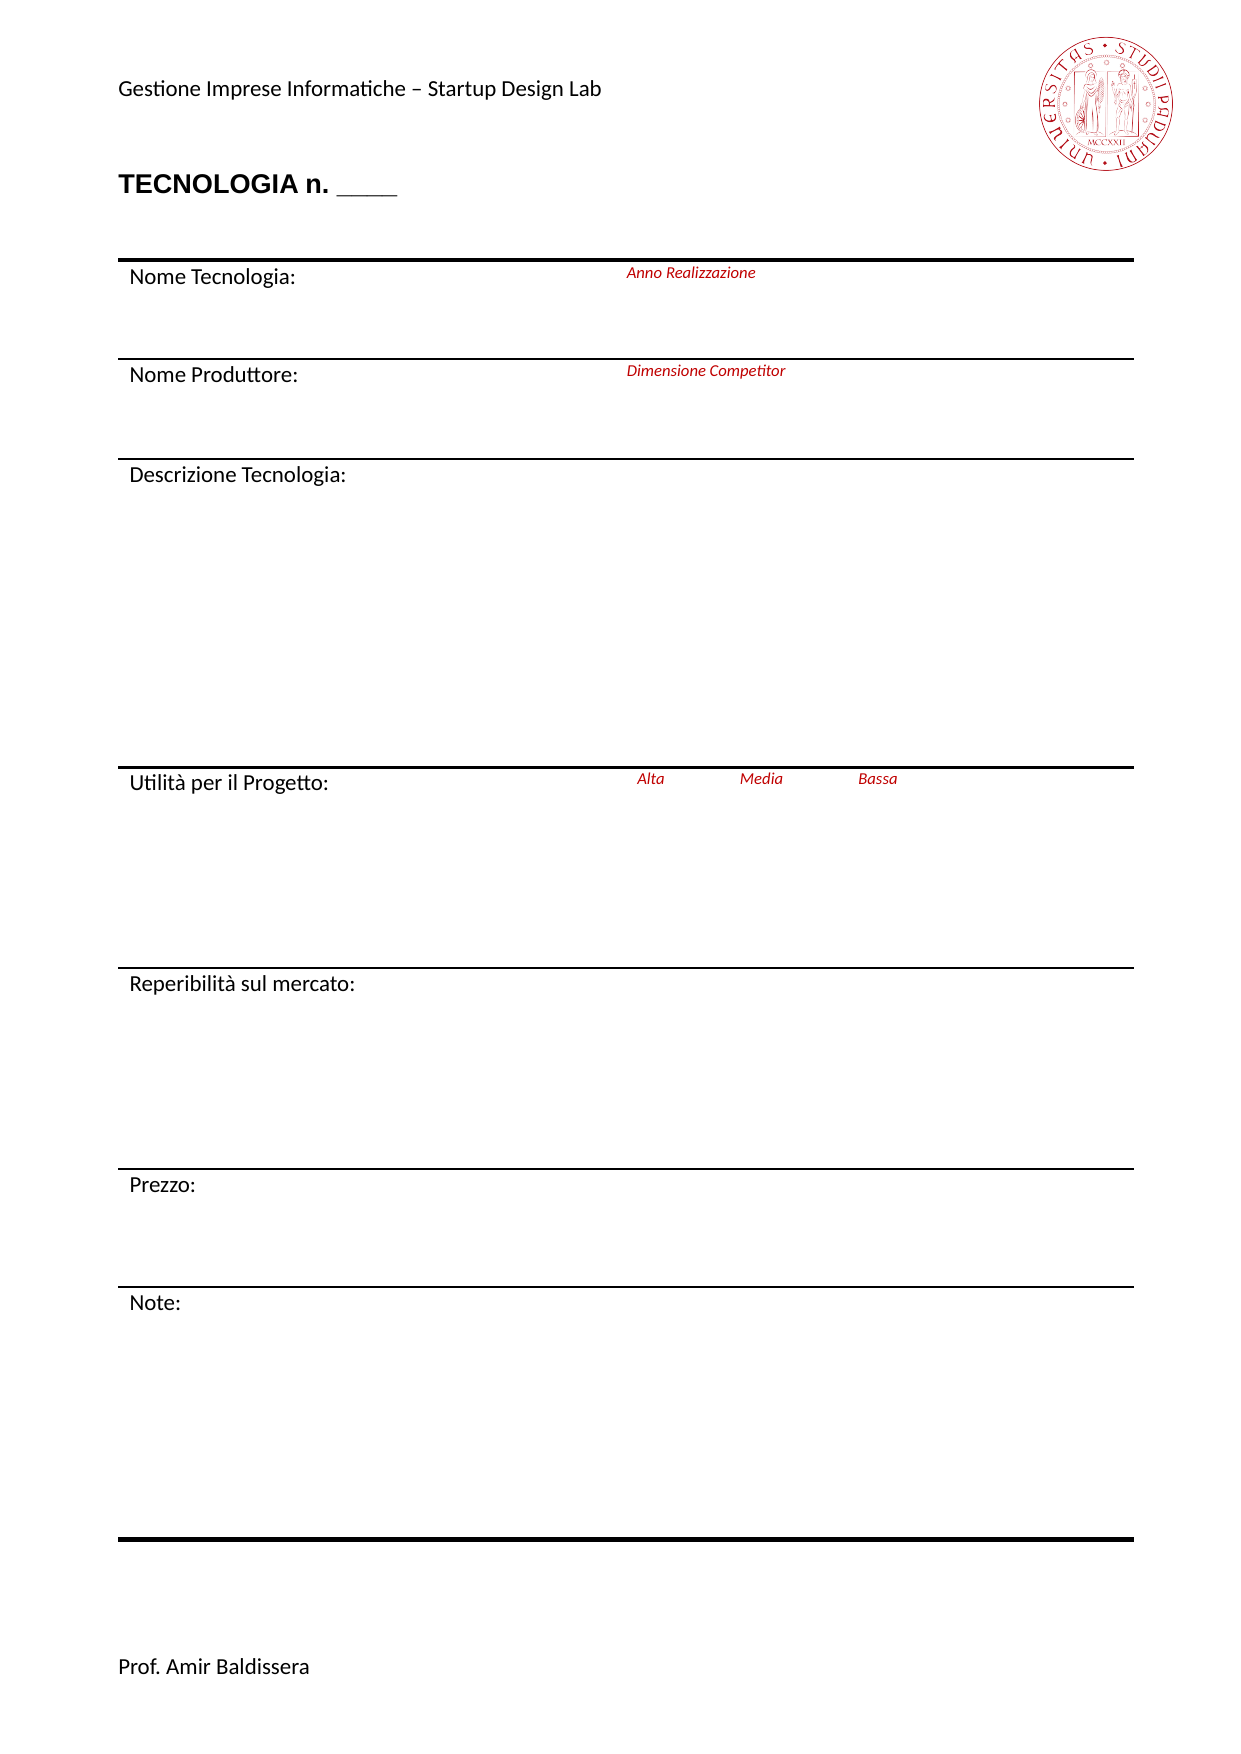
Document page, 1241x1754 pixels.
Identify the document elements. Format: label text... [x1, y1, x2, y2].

table_cell Nome Produttore: [118, 360, 615, 458]
table_cell Alta Media Bassa [626, 769, 1133, 967]
table_cell Dimensione Competitor [615, 360, 1133, 458]
table_cell Reperibilità sul mercato: [118, 969, 1133, 1168]
table_cell Descrizione Tecnologia: [118, 460, 1133, 766]
table_cell Prezzo: [118, 1170, 1133, 1286]
table_header Anno Realizzazione [615, 262, 1133, 358]
table_cell Note: [118, 1288, 1133, 1537]
subtitle TECNOLOGIA n. ____ [118, 168, 1122, 200]
table_header Nome Tecnologia: [118, 262, 615, 358]
table_cell Utilità per il Progetto: [118, 769, 626, 967]
picture [1038, 35, 1174, 172]
